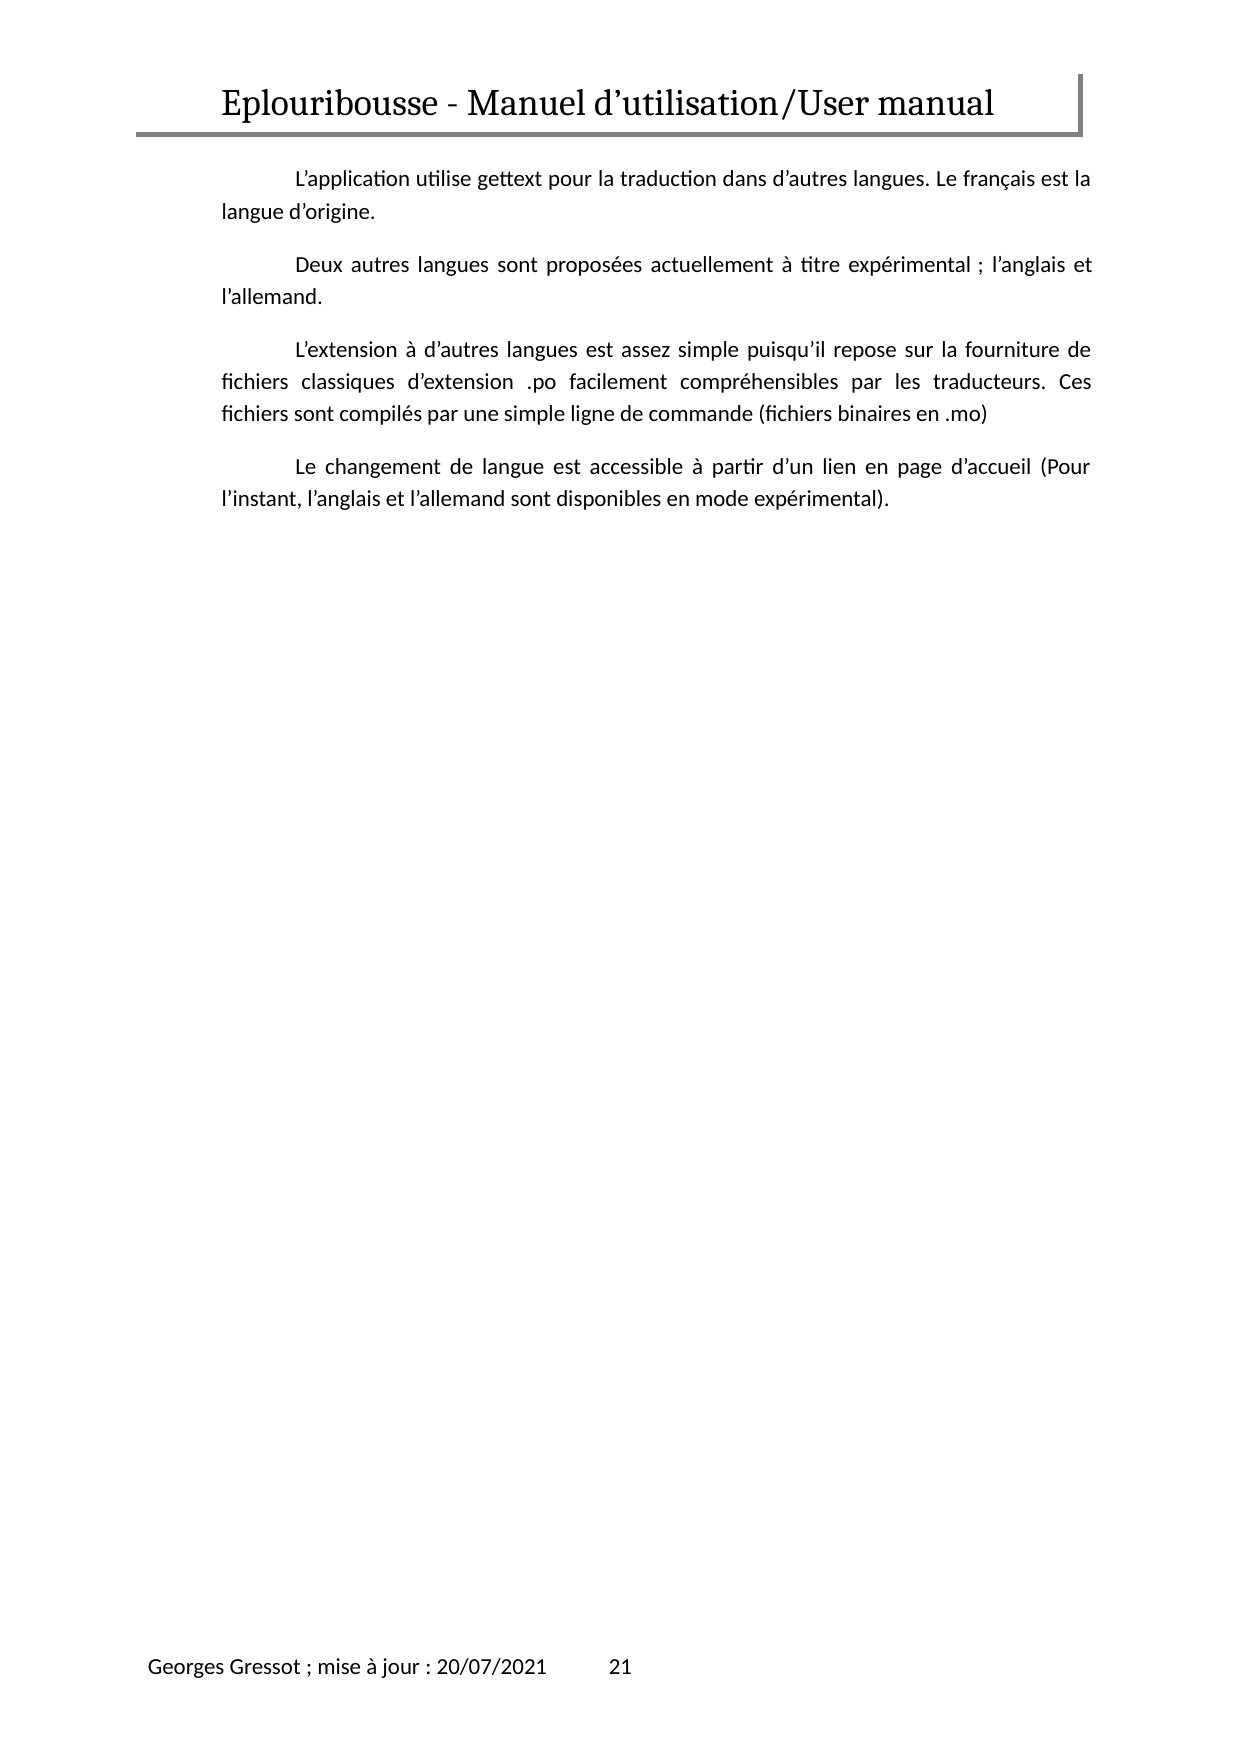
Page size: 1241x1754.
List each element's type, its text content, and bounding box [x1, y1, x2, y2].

text Le changement de langue est accessible à partir d’un lien en page d’accueil (Pour l’instant, l’anglais et l’allemand sont disponibles en mode expérimental). [221, 452, 1093, 513]
text Deux autres langues sont proposées actuellement à titre expérimental ; l’anglais et l’allemand. [221, 250, 1093, 310]
text L’extension à d’autres langues est assez simple puisqu’il repose sur la fourniture de fichiers classiques d’extension .po facilement compréhensibles par les traducteurs. Ces fichiers sont compilés par une simple ligne de commande (fichiers binaires en .mo) [221, 335, 1093, 427]
text L’application utilise gettext pour la traduction dans d’autres langues. Le français est la langue d’origine. [221, 164, 1093, 225]
